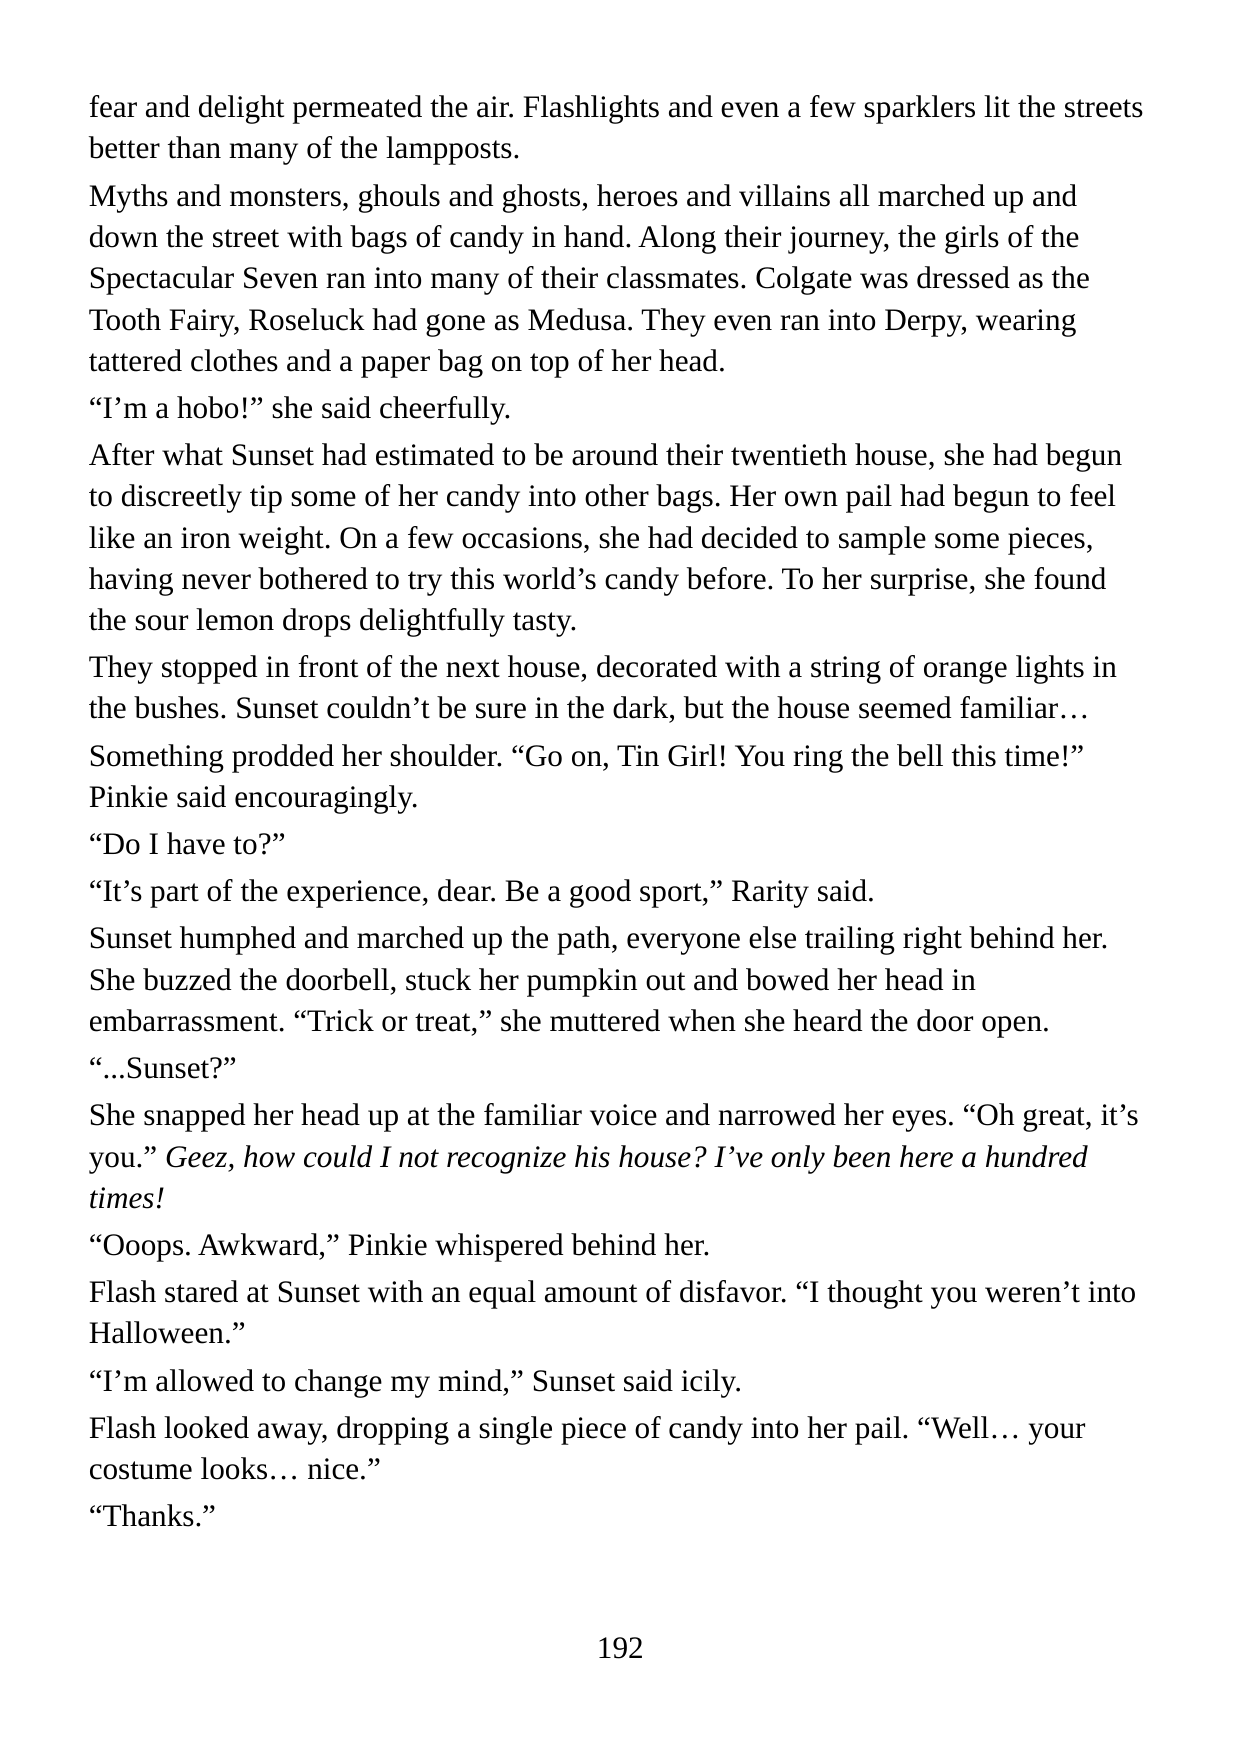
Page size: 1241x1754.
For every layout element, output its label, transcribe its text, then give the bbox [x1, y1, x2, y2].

text She snapped her head up at the familiar voice and narrowed her eyes. “Oh great, it’s you.” Geez, how could I not recognize his house? I’ve only been here a hundred times! [88, 1097, 1152, 1215]
text Sunset humphed and marched up the path, everyone else trailing right behind her. She buzzed the doorbell, stuck her pumpkin out and bowed her head in embarrassment. “Trick or treat,” she muttered when she heard the door open. [88, 920, 1152, 1038]
text “Ooops. Awkward,” Pinkie whispered behind her. [88, 1226, 1152, 1262]
text “Do I have to?” [88, 825, 1152, 861]
text “...Sunset?” [88, 1049, 1152, 1085]
text Flash looked away, dropping a single piece of candy into her pail. “Well… your costume looks… nice.” [88, 1409, 1152, 1486]
text They stopped in front of the next house, decorated with a string of orange lights in the bushes. Sunset couldn’t be sure in the dark, but the house seemed familiar… [88, 648, 1152, 726]
text “I’m allowed to change my mind,” Sunset said icily. [88, 1362, 1152, 1398]
text Something prodded her shoulder. “Go on, Tin Girl! You ring the bell this time!” Pinkie said encouragingly. [88, 737, 1152, 814]
text Flash stared at Sunset with an equal amount of disfavor. “I thought you weren’t into Halloween.” [88, 1273, 1152, 1351]
text After what Sunset had estimated to be around their twentieth house, she had begun to discreetly tip some of her candy into other bags. Her own pail had begun to feel like an iron weight. On a few occasions, she had decided to sample some pieces, having never bothered to try this world’s candy before. To her surprise, she found the sour lemon drops delightfully tasty. [88, 436, 1152, 637]
text fear and delight permeated the air. Flashlights and even a few sparklers lit the streets better than many of the lampposts. [88, 88, 1152, 166]
text “Thanks.” [88, 1498, 1152, 1533]
text “I’m a hobo!” she said cheerfully. [88, 389, 1152, 425]
text Myths and monsters, ghouls and ghosts, heroes and villains all marched up and down the street with bags of candy in hand. Along their journey, the girls of the Spectacular Seven ran into many of their classmates. Colgate was dressed as the Tooth Fairy, Roseluck had gone as Medusa. They even ran into Derpy, wearing tattered clothes and a paper bag on top of her head. [88, 177, 1152, 378]
text “It’s part of the experience, dear. Be a good sport,” Rarity said. [88, 873, 1152, 908]
